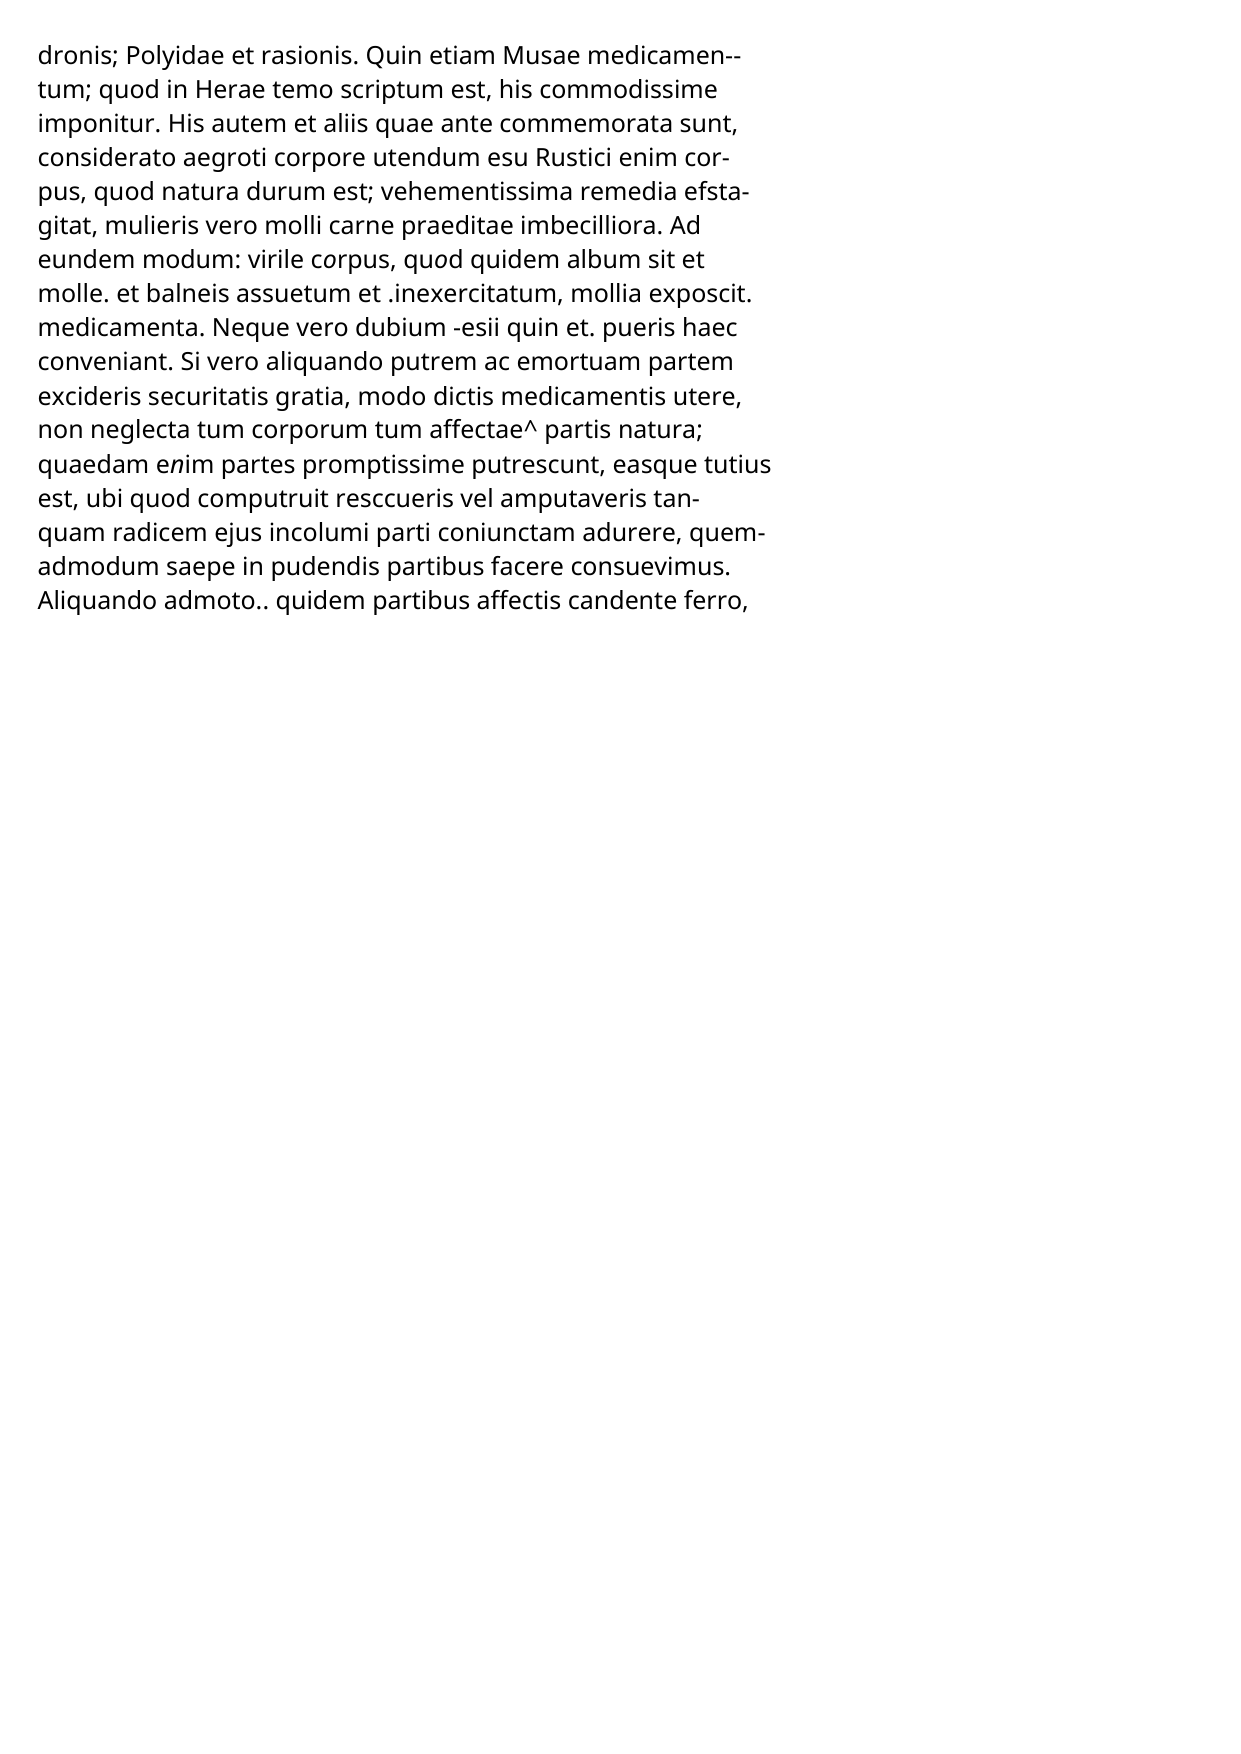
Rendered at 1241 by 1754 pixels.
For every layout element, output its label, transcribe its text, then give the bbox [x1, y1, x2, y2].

text dronis; Polyidae et rasionis. Quin etiam Musae medicamen-- tum; quod in Herae temo scriptum est, his commodissime imponitur. His autem et aliis quae ante commemorata sunt, considerato aegroti corpore utendum esu Rustici enim cor- pus, quod natura durum est; vehementissima remedia efsta- gitat, mulieris vero molli carne praeditae imbecilliora. Ad eundem modum: virile corpus, quod quidem album sit et molle. et balneis assuetum et .inexercitatum, mollia exposcit. medicamenta. Neque vero dubium -esii quin et. pueris haec conveniant. Si vero aliquando putrem ac emortuam partem excideris securitatis gratia, modo dictis medicamentis utere, non neglecta tum corporum tum affectae^ partis natura; quaedam enim partes promptissime putrescunt, easque tutius est, ubi quod computruit resccueris vel amputaveris tan- quam radicem ejus incolumi parti coniunctam adurere, quem- admodum saepe in pudendis partibus facere consuevimus. Aliquando admoto.. quidem partibus affectis candente ferro, [37, 37, 1203, 617]
